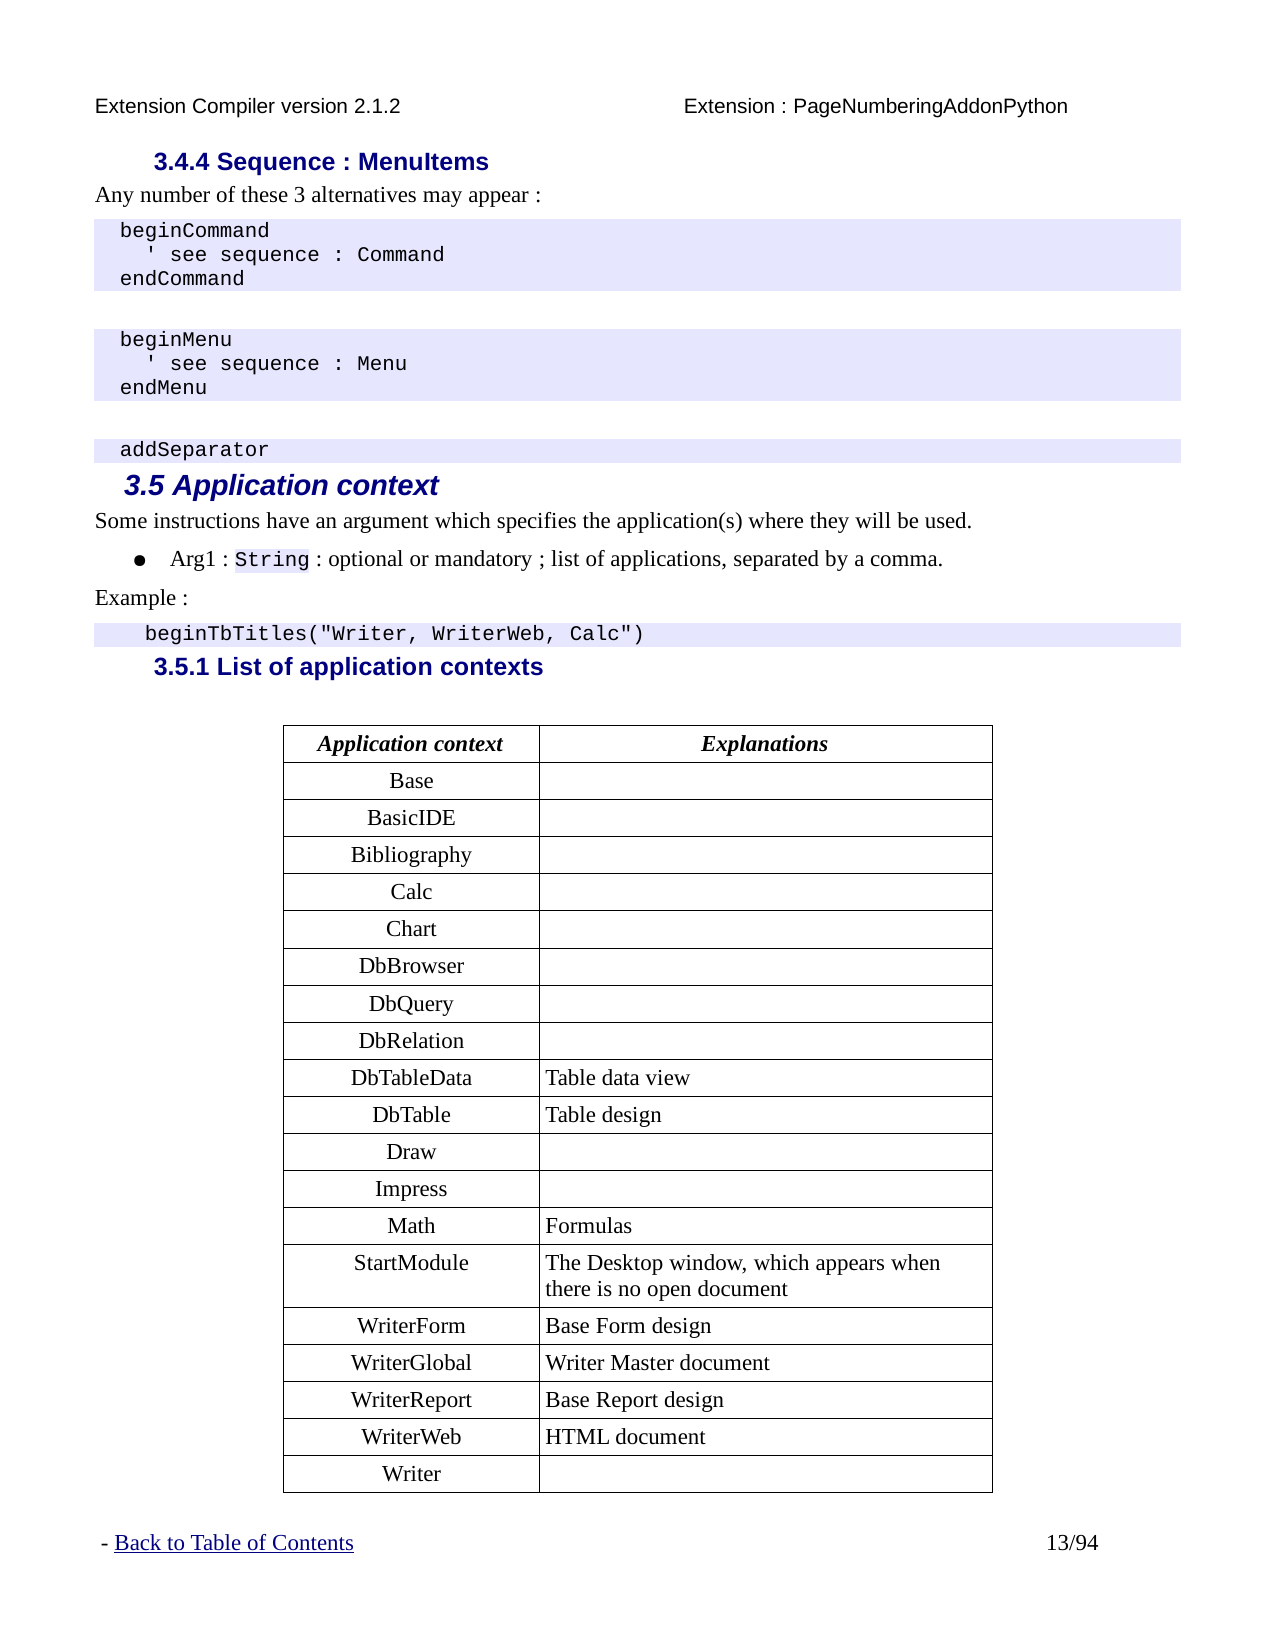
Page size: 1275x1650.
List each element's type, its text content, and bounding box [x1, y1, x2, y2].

text ' see sequence : Command [94, 243, 1181, 267]
table_cell WriterWeb [284, 1419, 539, 1455]
list Arg1 : String : optional or mandatory ; list of applications, separated by a comma. [132, 546, 1181, 573]
table_cell [540, 949, 992, 984]
table_cell [540, 1134, 992, 1170]
table_header Explanations [540, 726, 992, 762]
table_cell [540, 763, 992, 799]
table_cell [540, 911, 992, 947]
text ' see sequence : Menu [94, 353, 1181, 377]
table_cell WriterForm [284, 1308, 539, 1344]
table_cell DbTableData [284, 1060, 539, 1096]
table_cell DbTable [284, 1097, 539, 1133]
text beginTbTitles("Writer, WriterWeb, Calc") [94, 623, 1181, 647]
table_cell Base [284, 763, 539, 799]
text Example : [94, 585, 1181, 611]
table_cell Bibliography [284, 837, 539, 873]
table_cell [540, 1456, 992, 1492]
table_cell Formulas [540, 1208, 992, 1244]
table_cell [540, 874, 992, 910]
table_cell BasicIDE [284, 800, 539, 836]
table_cell DbRelation [284, 1023, 539, 1059]
table_cell The Desktop window, which appears when there is no open document [540, 1245, 992, 1307]
table_cell [540, 800, 992, 836]
table_cell [540, 1023, 992, 1059]
table_cell Base Form design [540, 1308, 992, 1344]
text beginCommand [94, 219, 1181, 243]
subtitle Application context [124, 469, 1181, 502]
table_cell Draw [284, 1134, 539, 1170]
table_cell WriterGlobal [284, 1345, 539, 1381]
table_header Application context [284, 726, 539, 762]
table_cell Table design [540, 1097, 992, 1133]
text Some instructions have an argument which specifies the application(s) where they will be used. [94, 508, 1181, 533]
table_cell Calc [284, 874, 539, 910]
subtitle List of application contexts [153, 653, 1181, 681]
table_cell Math [284, 1208, 539, 1244]
table_cell DbBrowser [284, 949, 539, 984]
table_cell [540, 986, 992, 1022]
text addSeparator [94, 439, 1181, 463]
subtitle Sequence : MenuItems [153, 147, 1181, 176]
table_cell StartModule [284, 1245, 539, 1307]
table_cell Chart [284, 911, 539, 947]
text endCommand [94, 267, 1181, 291]
table_cell [540, 1171, 992, 1207]
table_cell Writer Master document [540, 1345, 992, 1381]
table_cell DbQuery [284, 986, 539, 1022]
table_cell Table data view [540, 1060, 992, 1096]
table_cell Impress [284, 1171, 539, 1207]
table_cell Base Report design [540, 1382, 992, 1418]
table_cell WriterReport [284, 1382, 539, 1418]
text endMenu [94, 377, 1181, 401]
text beginMenu [94, 329, 1181, 353]
text Any number of these 3 alternatives may appear : [94, 181, 1181, 207]
table_cell HTML document [540, 1419, 992, 1455]
table_cell [540, 837, 992, 873]
table_cell Writer [284, 1456, 539, 1492]
